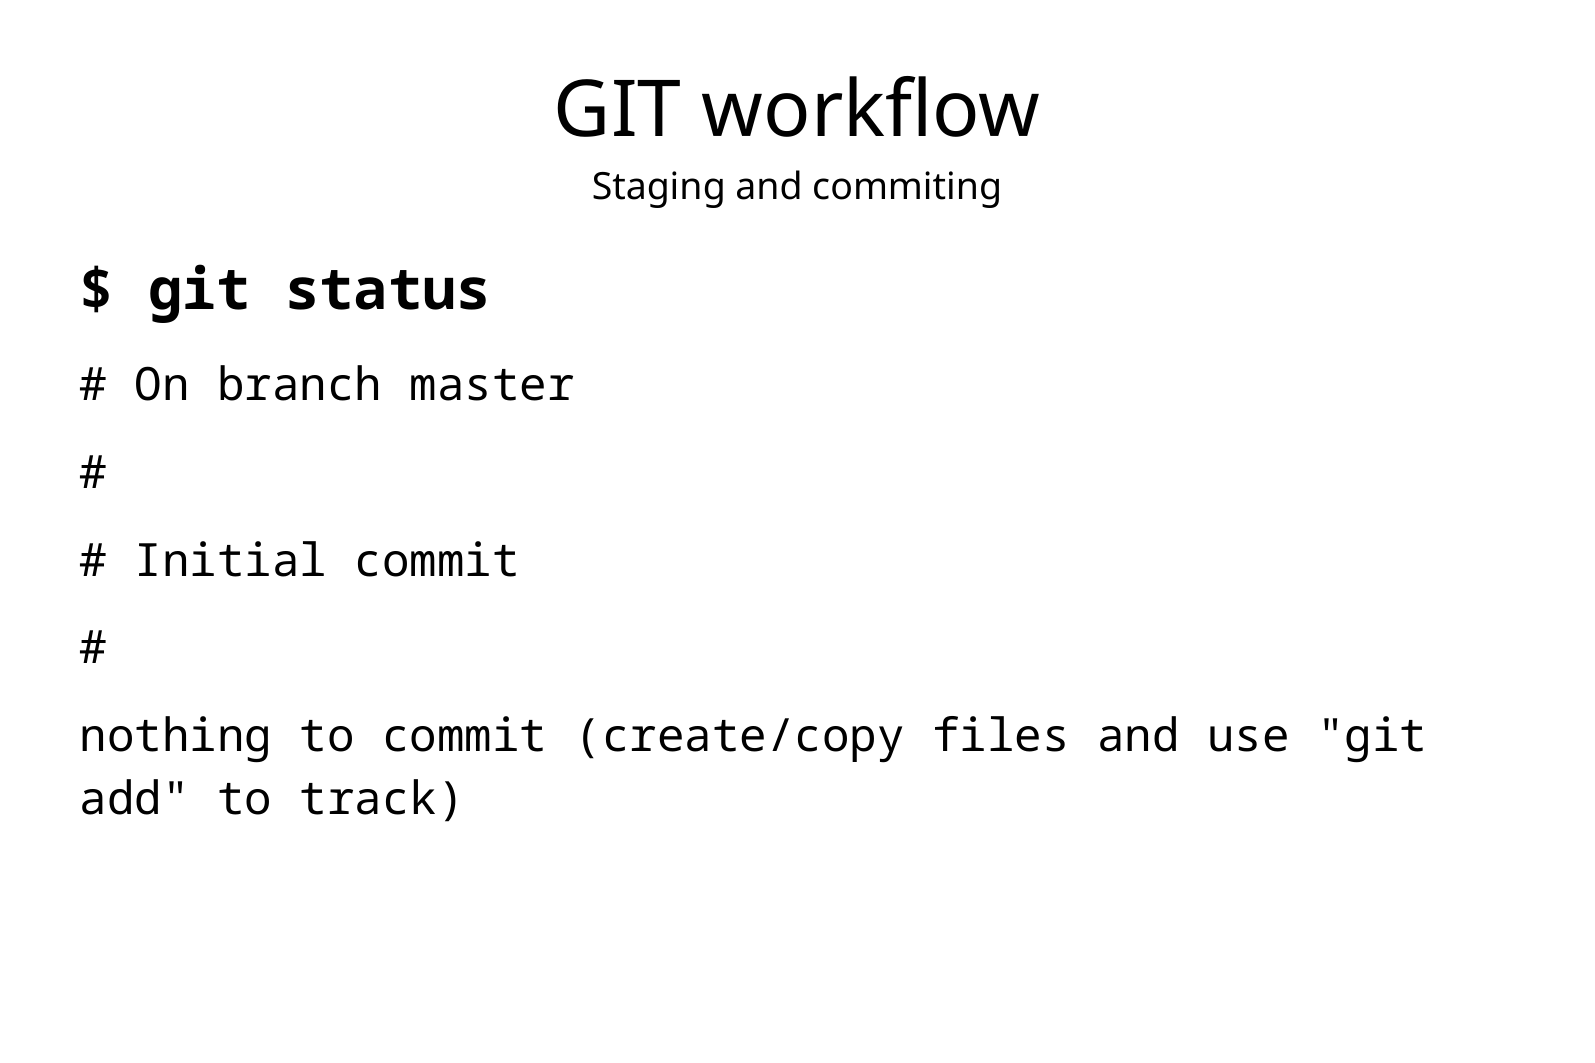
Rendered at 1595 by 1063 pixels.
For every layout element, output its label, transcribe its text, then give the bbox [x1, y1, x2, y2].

title GIT workflow Staging and commiting [79, 42, 1515, 220]
list $ git status # On branch master # # Initial commit # nothing to commit (create/copy files and use "git add" to track) [79, 248, 1515, 951]
